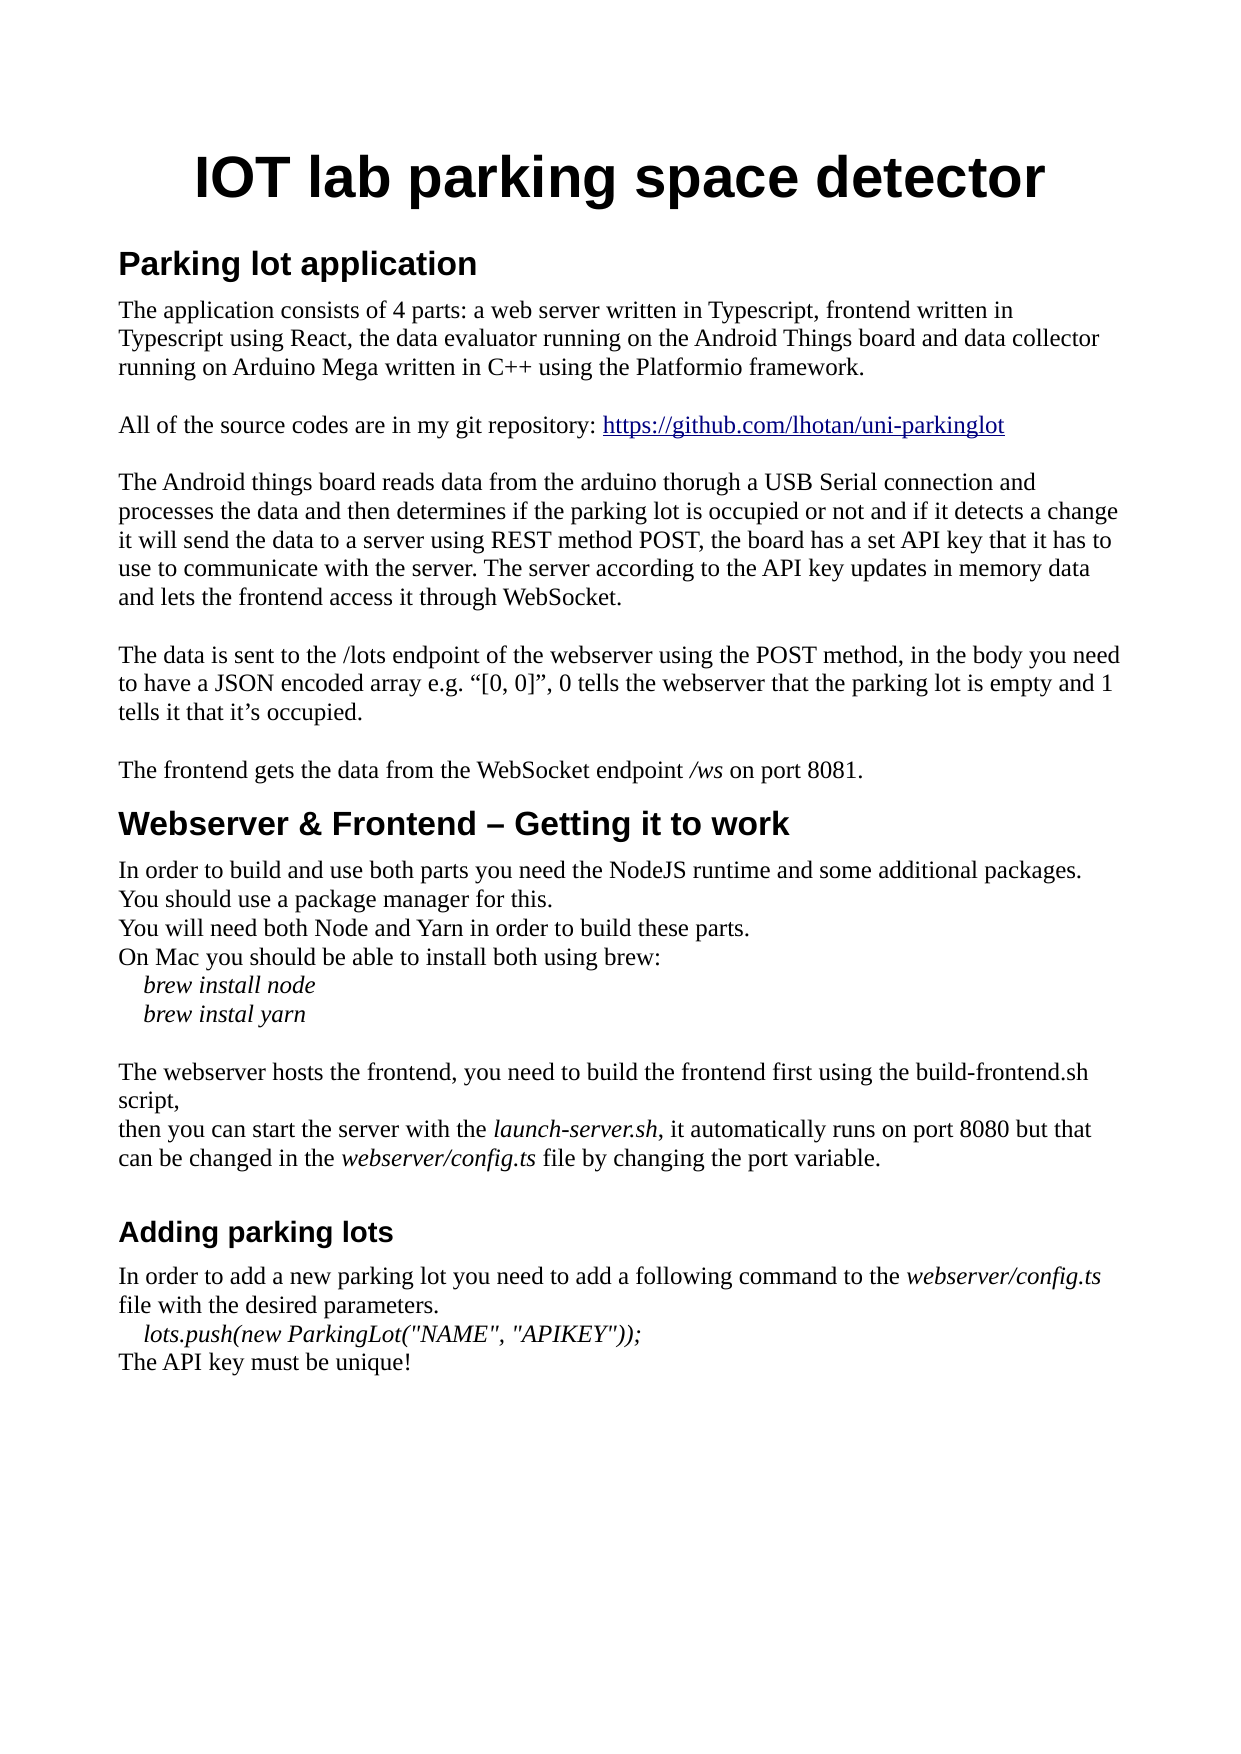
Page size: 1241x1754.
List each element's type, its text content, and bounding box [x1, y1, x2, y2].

text The API key must be unique! [118, 1347, 1122, 1376]
text The data is sent to the /lots endpoint of the webserver using the POST method, in the body you need to have a JSON encoded array e.g. “[0, 0]”, 0 tells the webserver that the parking lot is empty and 1 tells it that it’s occupied. [118, 640, 1122, 726]
text The Android things board reads data from the arduino thorugh a USB Serial connection and processes the data and then determines if the parking lot is occupied or not and if it detects a change it will send the data to a server using REST method POST, the board has a set API key that it has to use to communicate with the server. The server according to the API key updates in memory data and lets the frontend access it through WebSocket. [118, 467, 1122, 611]
text All of the source codes are in my git repository: https://github.com/lhotan/uni-parkinglot [118, 410, 1122, 438]
title IOT lab parking space detector [118, 143, 1122, 210]
text In order to build and use both parts you need the NodeJS runtime and some additional packages. You should use a package manager for this. [118, 855, 1122, 913]
text The frontend gets the data from the WebSocket endpoint /ws on port 8081. [118, 755, 1122, 783]
subtitle Adding parking lots [118, 1215, 1122, 1249]
text then you can start the server with the launch-server.sh, it automatically runs on port 8080 but that can be changed in the webserver/config.ts file by changing the port variable. [118, 1114, 1122, 1172]
text brew install node [118, 970, 1122, 999]
text lots.push(new ParkingLot("NAME", "APIKEY")); [118, 1319, 1122, 1347]
text The webserver hosts the frontend, you need to build the frontend first using the build-frontend.sh script, [118, 1057, 1122, 1114]
subtitle Parking lot application [118, 243, 1122, 282]
text brew instal yarn [118, 999, 1122, 1028]
text You will need both Node and Yarn in order to build these parts. [118, 913, 1122, 942]
text In order to add a new parking lot you need to add a following command to the webserver/config.ts file with the desired parameters. [118, 1261, 1122, 1319]
text The application consists of 4 parts: a web server written in Typescript, frontend written in Typescript using React, the data evaluator running on the Android Things board and data collector running on Arduino Mega written in C++ using the Platformio framework. [118, 295, 1122, 381]
subtitle Webserver & Frontend – Getting it to work [118, 804, 1122, 843]
text On Mac you should be able to install both using brew: [118, 942, 1122, 970]
